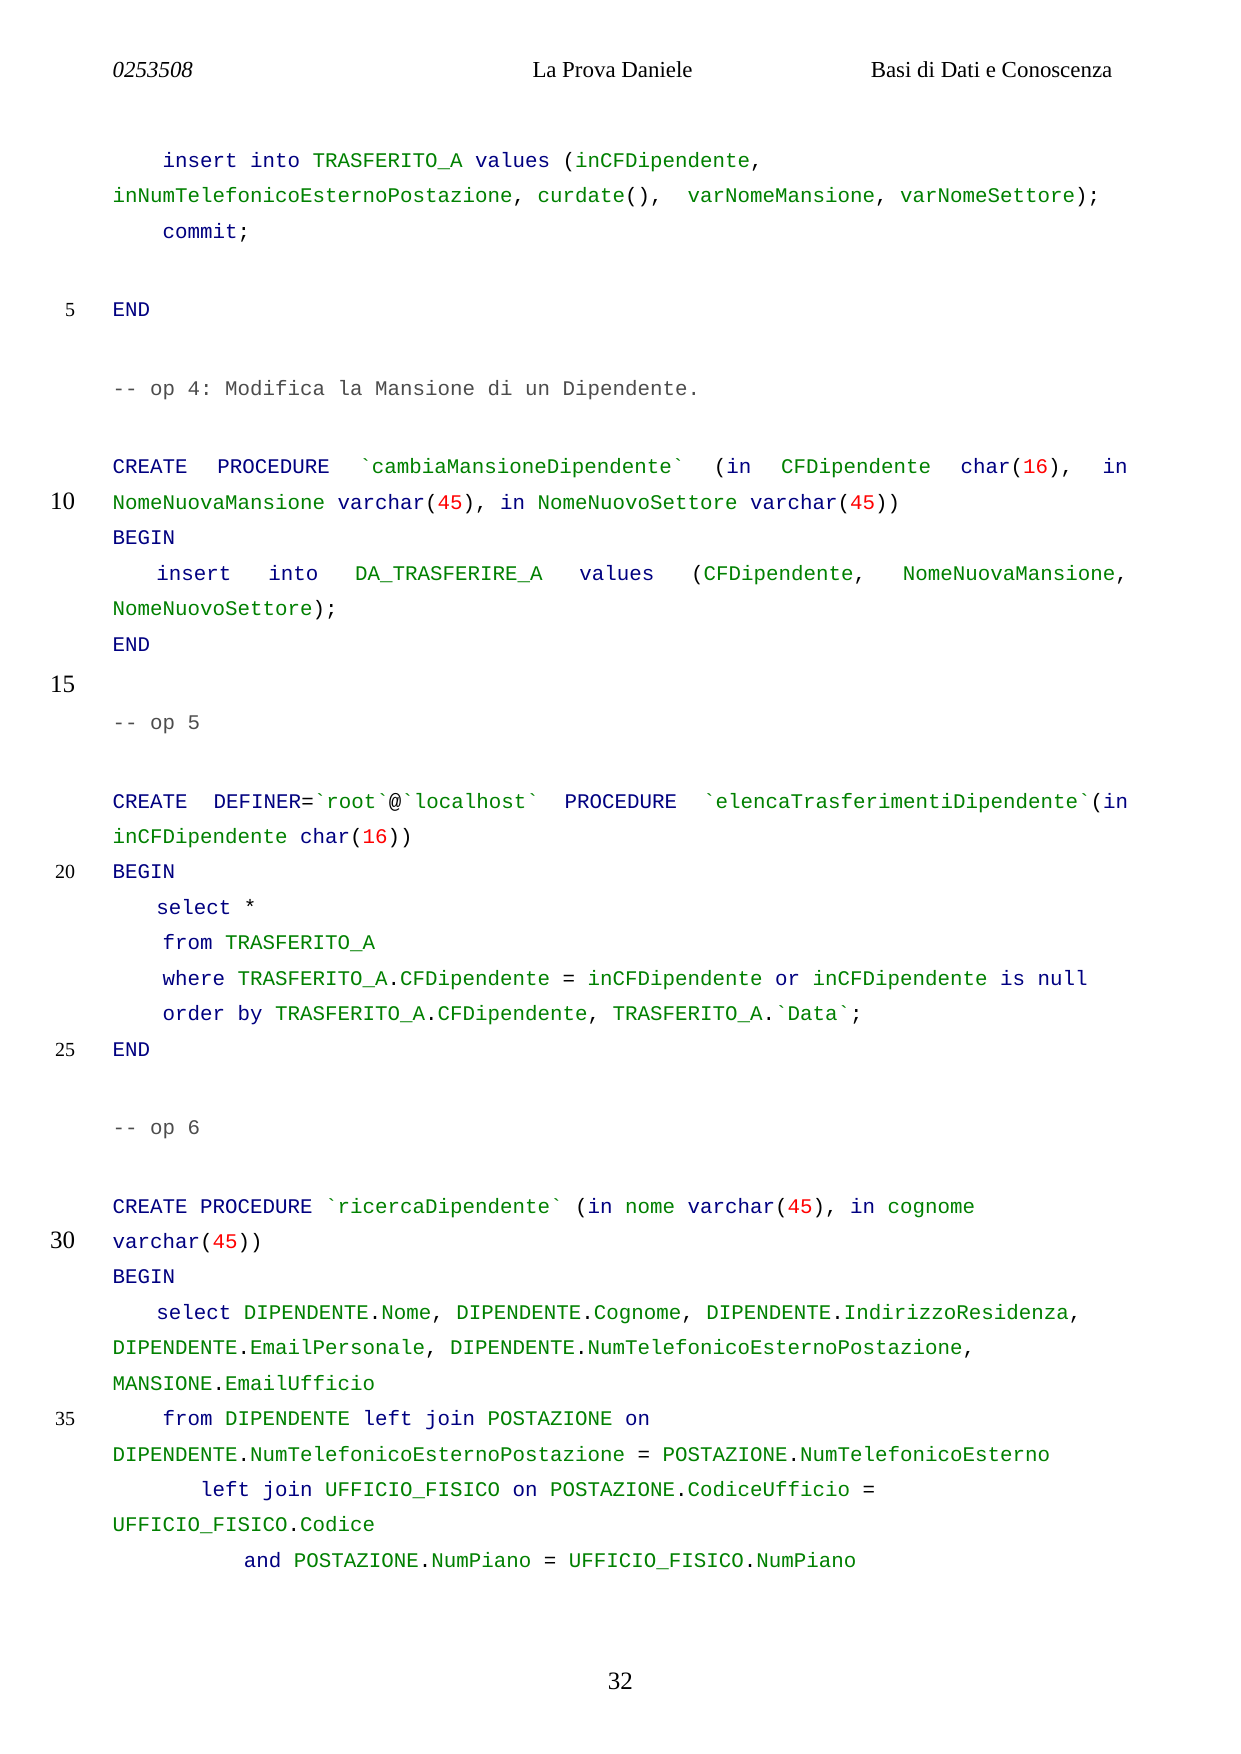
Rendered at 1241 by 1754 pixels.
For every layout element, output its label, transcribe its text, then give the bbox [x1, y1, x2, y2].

text select DIPENDENTE.Nome, DIPENDENTE.Cognome, DIPENDENTE.IndirizzoResidenza, DIPENDENTE.EmailPersonale, DIPENDENTE.NumTelefonicoEsternoPostazione, MANSIONE.EmailUfficio [112, 1302, 1128, 1396]
text END [112, 1038, 1128, 1062]
text BEGIN [112, 527, 1128, 551]
text -- op 6 [112, 1117, 1128, 1141]
text BEGIN [112, 861, 1128, 885]
text END [112, 299, 1128, 323]
text CREATE PROCEDURE `cambiaMansioneDipendente` (in CFDipendente char(16), in NomeNuovaMansione varchar(45), in NomeNuovoSettore varchar(45)) [112, 456, 1128, 516]
text CREATE DEFINER=`root`@`localhost` PROCEDURE `elencaTrasferimentiDipendente`(in inCFDipendente char(16)) [112, 791, 1128, 850]
text where TRASFERITO_A.CFDipendente = inCFDipendente or inCFDipendente is null [112, 968, 1128, 991]
text from TRASFERITO_A [112, 932, 1128, 956]
text left join UFFICIO_FISICO on POSTAZIONE.CodiceUfficio = UFFICIO_FISICO.Codice [112, 1479, 1128, 1538]
text -- op 5 [112, 712, 1128, 736]
text -- op 4: Modifica la Mansione di un Dipendente. [112, 378, 1128, 402]
text insert into DA_TRASFERIRE_A values (CFDipendente, NomeNuovaMansione, NomeNuovoSettore); [112, 563, 1128, 622]
text order by TRASFERITO_A.CFDipendente, TRASFERITO_A.`Data`; [112, 1003, 1128, 1027]
text from DIPENDENTE left join POSTAZIONE on DIPENDENTE.NumTelefonicoEsternoPostazione = POSTAZIONE.NumTelefonicoEsterno [112, 1408, 1128, 1467]
text END [112, 633, 1128, 657]
text CREATE PROCEDURE `ricercaDipendente` (in nome varchar(45), in cognome varchar(45)) [112, 1196, 1128, 1255]
text commit; [112, 221, 1128, 244]
text insert into TRASFERITO_A values (inCFDipendente, inNumTelefonicoEsternoPostazione, curdate(), varNomeMansione, varNomeSettore); [112, 150, 1128, 209]
text BEGIN [112, 1266, 1128, 1290]
text select * [112, 897, 1128, 921]
text and POSTAZIONE.NumPiano = UFFICIO_FISICO.NumPiano [112, 1550, 1128, 1573]
